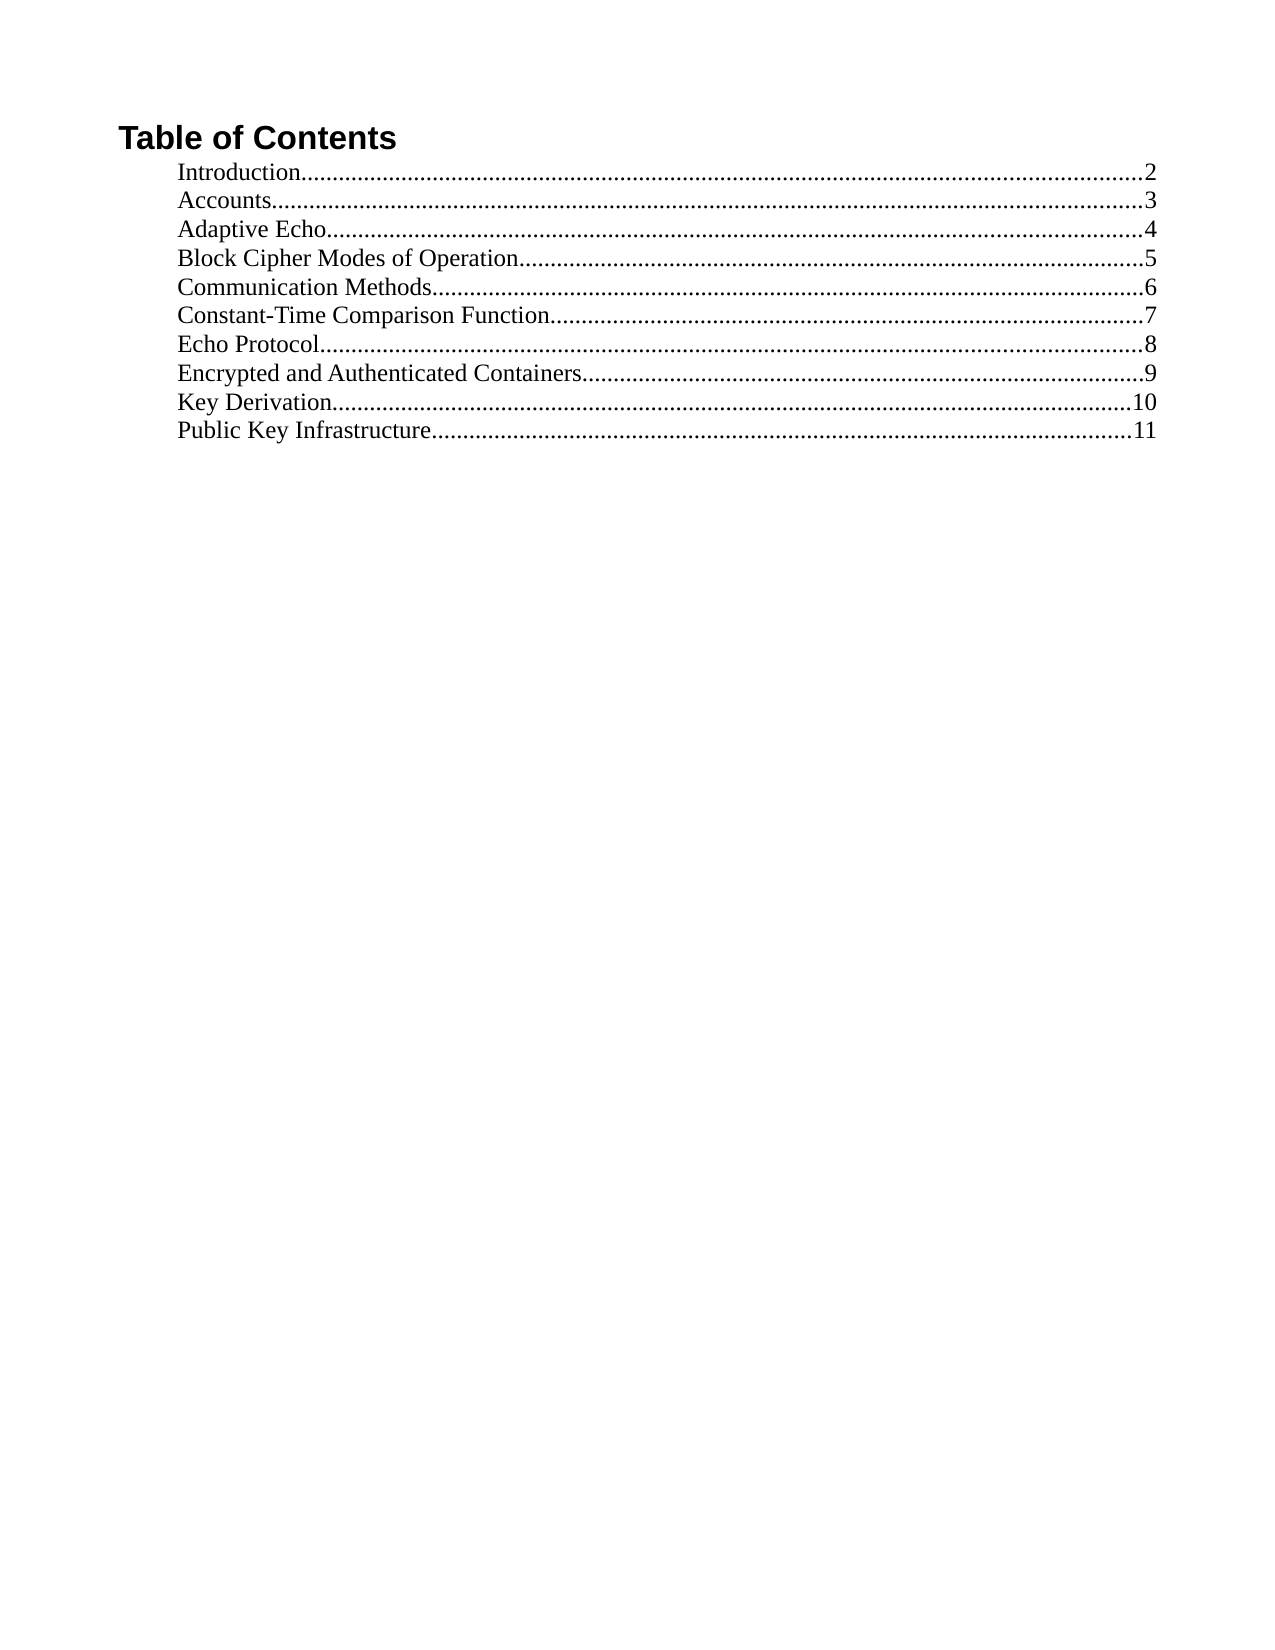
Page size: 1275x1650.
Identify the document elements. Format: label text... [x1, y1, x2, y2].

text Accounts 3 [177, 185, 1157, 214]
subtitle Table of Contents [118, 118, 1157, 157]
text Echo Protocol 8 [177, 329, 1157, 358]
text Adaptive Echo 4 [177, 214, 1157, 243]
text Introduction 2 [177, 157, 1157, 185]
text Public Key Infrastructure 11 [177, 415, 1157, 444]
text Block Cipher Modes of Operation 5 [177, 243, 1157, 272]
text Encrypted and Authenticated Containers 9 [177, 358, 1157, 387]
text Constant-Time Comparison Function 7 [177, 300, 1157, 329]
text Key Derivation 10 [177, 387, 1157, 415]
text Communication Methods 6 [177, 272, 1157, 300]
